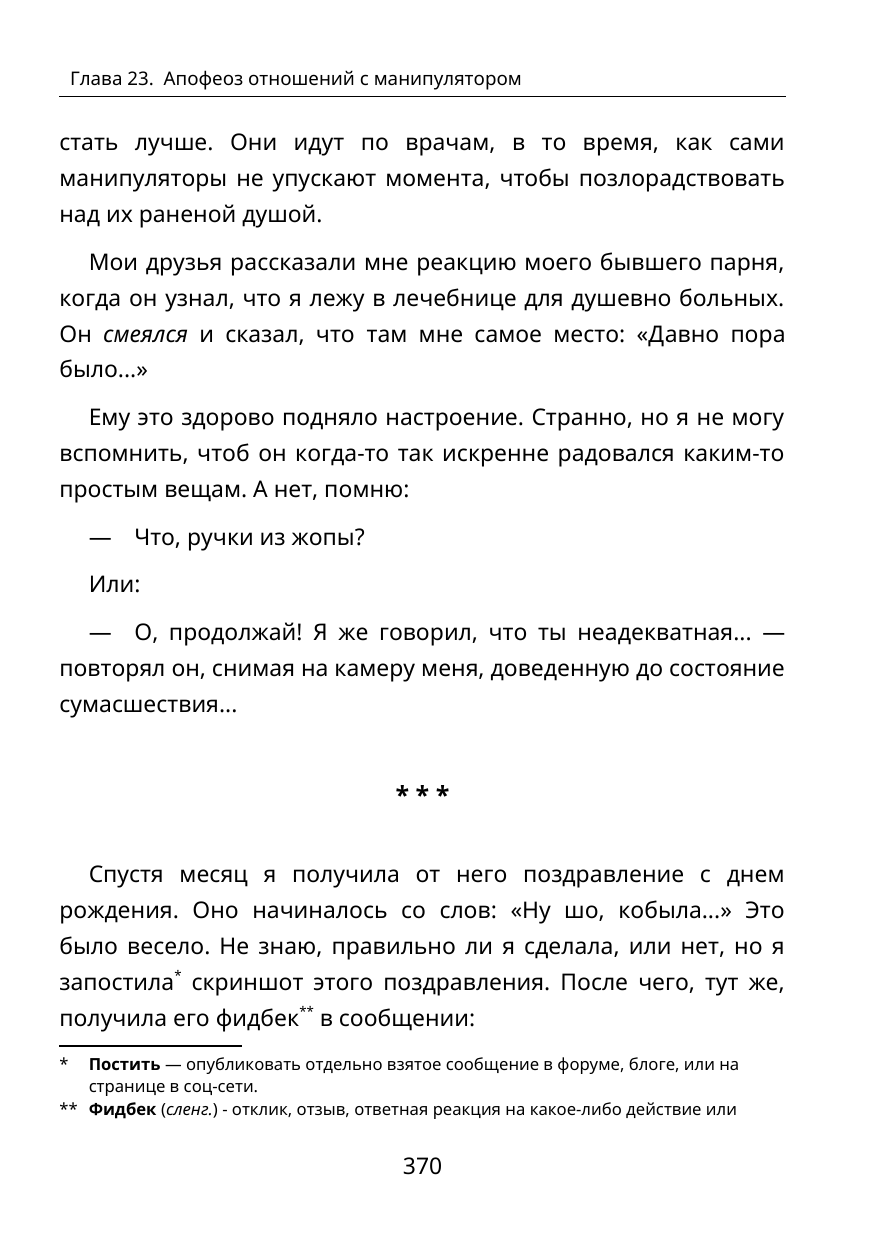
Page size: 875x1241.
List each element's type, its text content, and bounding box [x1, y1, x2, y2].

text Мои друзья рассказали мне реакцию моего бывшего парня, когда он узнал, что я лежу в лечебнице для душевно больных. Он смеялся и сказал, что там мне самое место: «Давно пора было...» [59, 246, 786, 385]
text стать лучше. Они идут по врачам, в то время, как сами манипуляторы не упускают момента, чтобы позлорадствовать над их раненой душой. [59, 126, 786, 229]
list О, продолжай! Я же говорил, что ты неадекватная... — повторял он, снимая на камеру меня, доведенную до состояние сумасшествия... [59, 616, 786, 719]
text Спустя месяц я получила от него поздравление с днем рождения. Оно начиналось со слов: «Ну шо, кобыла...» Это было весело. Не знаю, правильно ли я сделала, или нет, но я запостила скриншот этого поздравления. После чего, тут же, получила его фидбек в сообщении: [59, 858, 786, 1033]
text Или: [59, 568, 786, 600]
list Что, ручки из жопы? [59, 521, 786, 552]
text Ему это здорово подняло настроение. Странно, но я не могу вспомнить, чтоб он когда-то так искренне радовался каким-то простым вещам. А нет, помню: [59, 401, 786, 504]
text Постить — опубликовать отдельно взятое сообщение в форуме, блоге, или на странице в соц-сети. [59, 1052, 786, 1098]
text Фидбек (сленг.) - отклик, отзыв, ответная реакция на какое-либо действие или [59, 1098, 786, 1120]
subtitle * * * [59, 777, 786, 811]
